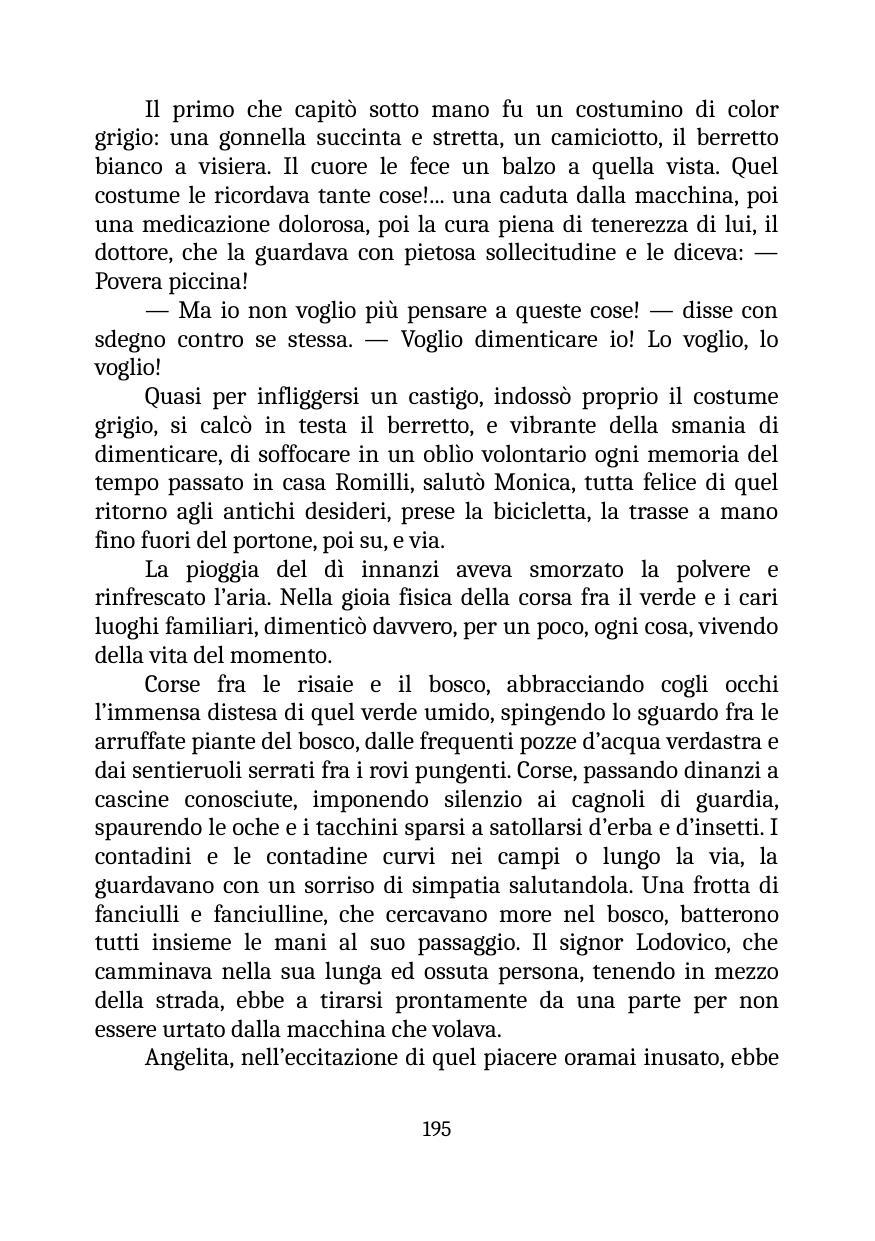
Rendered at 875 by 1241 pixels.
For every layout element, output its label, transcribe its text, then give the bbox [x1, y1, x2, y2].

text Angelita, nell’eccitazione di quel piacere oramai inusato, ebbe [94, 1043, 779, 1072]
text Corse fra le risaie e il bosco, abbracciando cogli occhi l’immensa distesa di quel verde umido, spingendo lo sguardo fra le arruffate piante del bosco, dalle frequenti pozze d’acqua verdastra e dai sentieruoli serrati fra i rovi pungenti. Corse, passando dinanzi a cascine conosciute, imponendo silenzio ai cagnoli di guardia, spaurendo le oche e i tacchini sparsi a satollarsi d’erba e d’insetti. I contadini e le contadine curvi nei campi o lungo la via, la guardavano con un sorriso di simpatia salutandola. Una frotta di fanciulli e fanciulline, che cercavano more nel bosco, batterono tutti insieme le mani al suo passaggio. Il signor Lodovico, che camminava nella sua lunga ed ossuta persona, tenendo in mezzo della strada, ebbe a tirarsi prontamente da una parte per non essere urtato dalla macchina che volava. [94, 669, 779, 1043]
text — Ma io non voglio più pensare a queste cose! — disse con sdegno contro se stessa. — Voglio dimenticare io! Lo voglio, lo voglio! [94, 296, 779, 382]
text Il primo che capitò sotto mano fu un costumino di color grigio: una gonnella succinta e stretta, un camiciotto, il berretto bianco a visiera. Il cuore le fece un balzo a quella vista. Quel costume le ricordava tante cose!... una caduta dalla macchina, poi una medicazione dolorosa, poi la cura piena di tenerezza di lui, il dottore, che la guardava con pietosa sollecitudine e le diceva: — Povera piccina! [94, 94, 779, 296]
text Quasi per infliggersi un castigo, indossò proprio il costume grigio, si calcò in testa il berretto, e vibrante della smania di dimenticare, di soffocare in un oblìo volontario ogni memoria del tempo passato in casa Romilli, salutò Monica, tutta felice di quel ritorno agli antichi desideri, prese la bicicletta, la trasse a mano fino fuori del portone, poi su, e via. [94, 382, 779, 554]
text La pioggia del dì innanzi aveva smorzato la polvere e rinfrescato l’aria. Nella gioia fisica della corsa fra il verde e i cari luoghi familiari, dimenticò davvero, per un poco, ogni cosa, vivendo della vita del momento. [94, 554, 779, 669]
